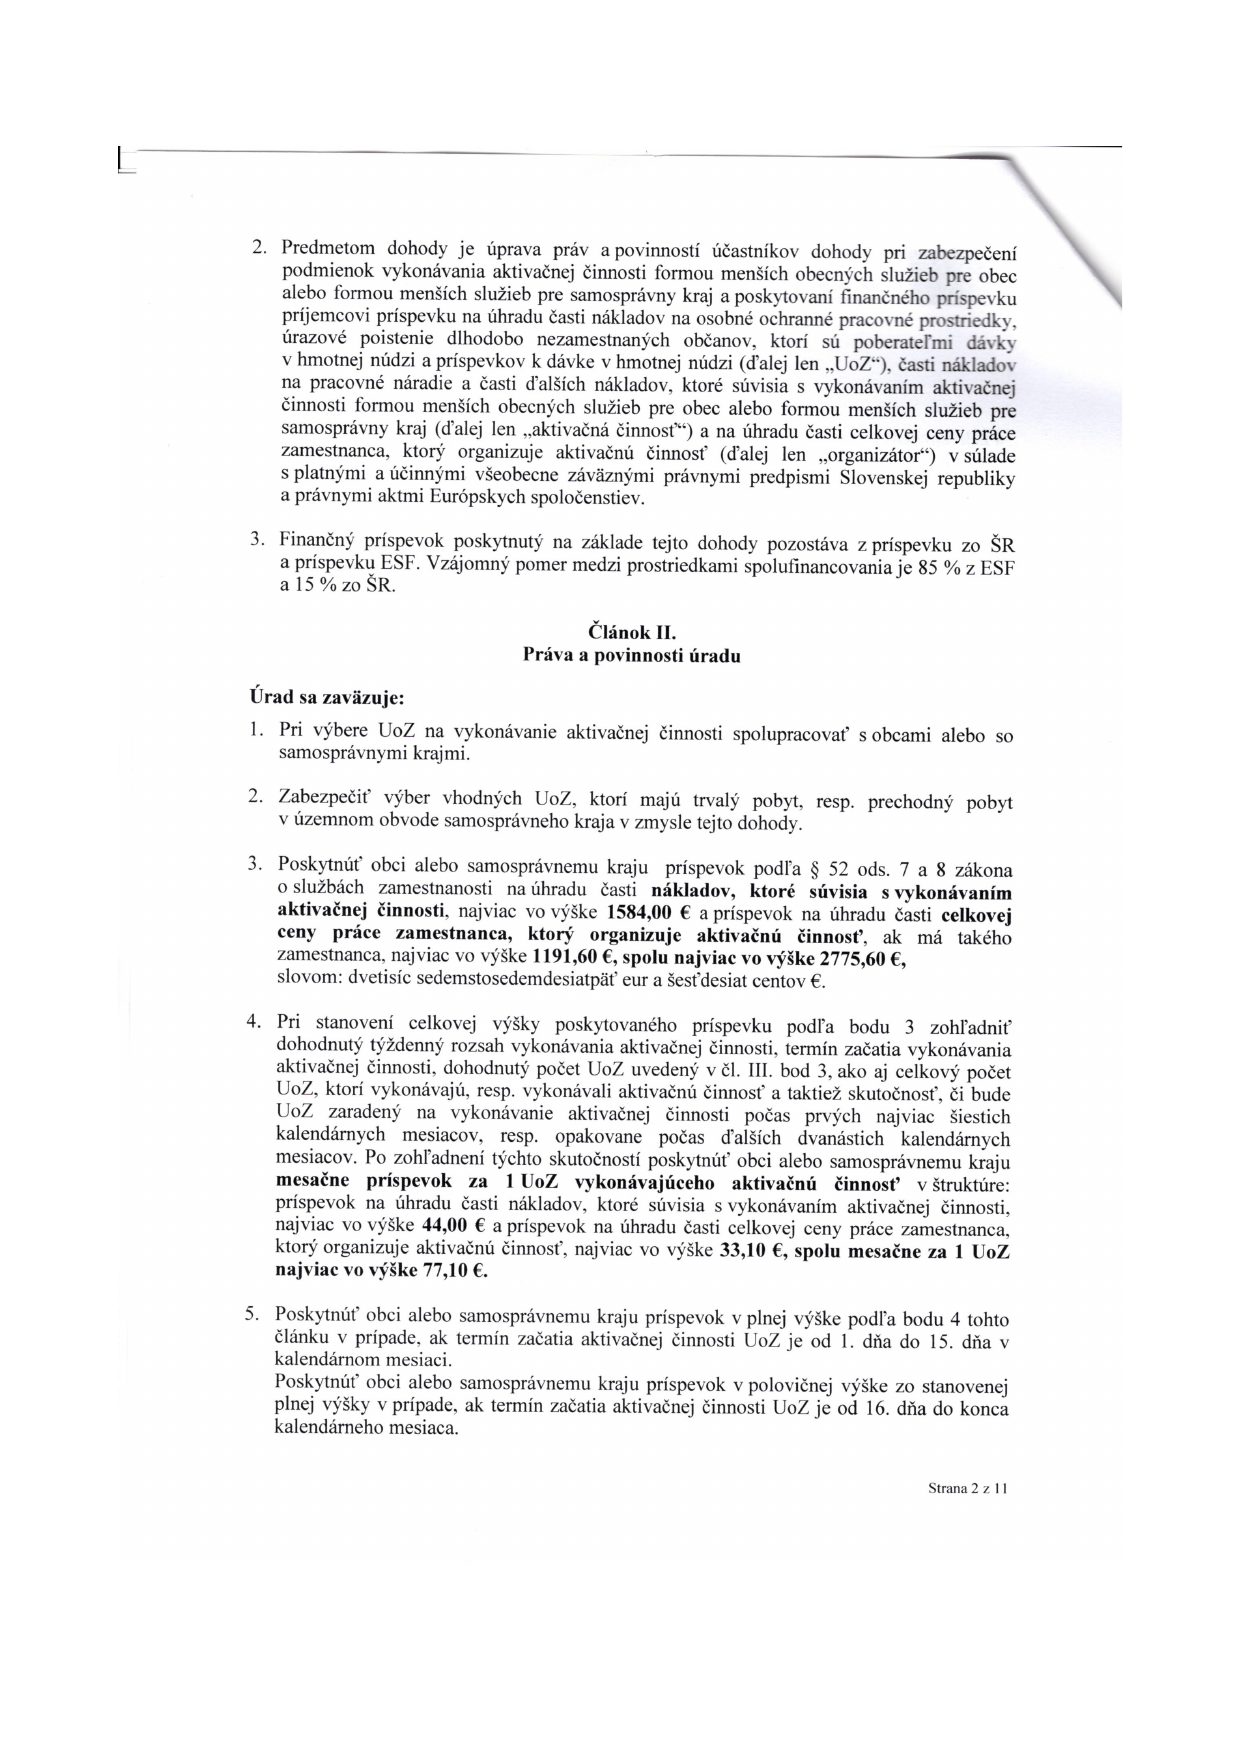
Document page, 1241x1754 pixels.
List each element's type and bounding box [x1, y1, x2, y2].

picture [118, 146, 1123, 1566]
